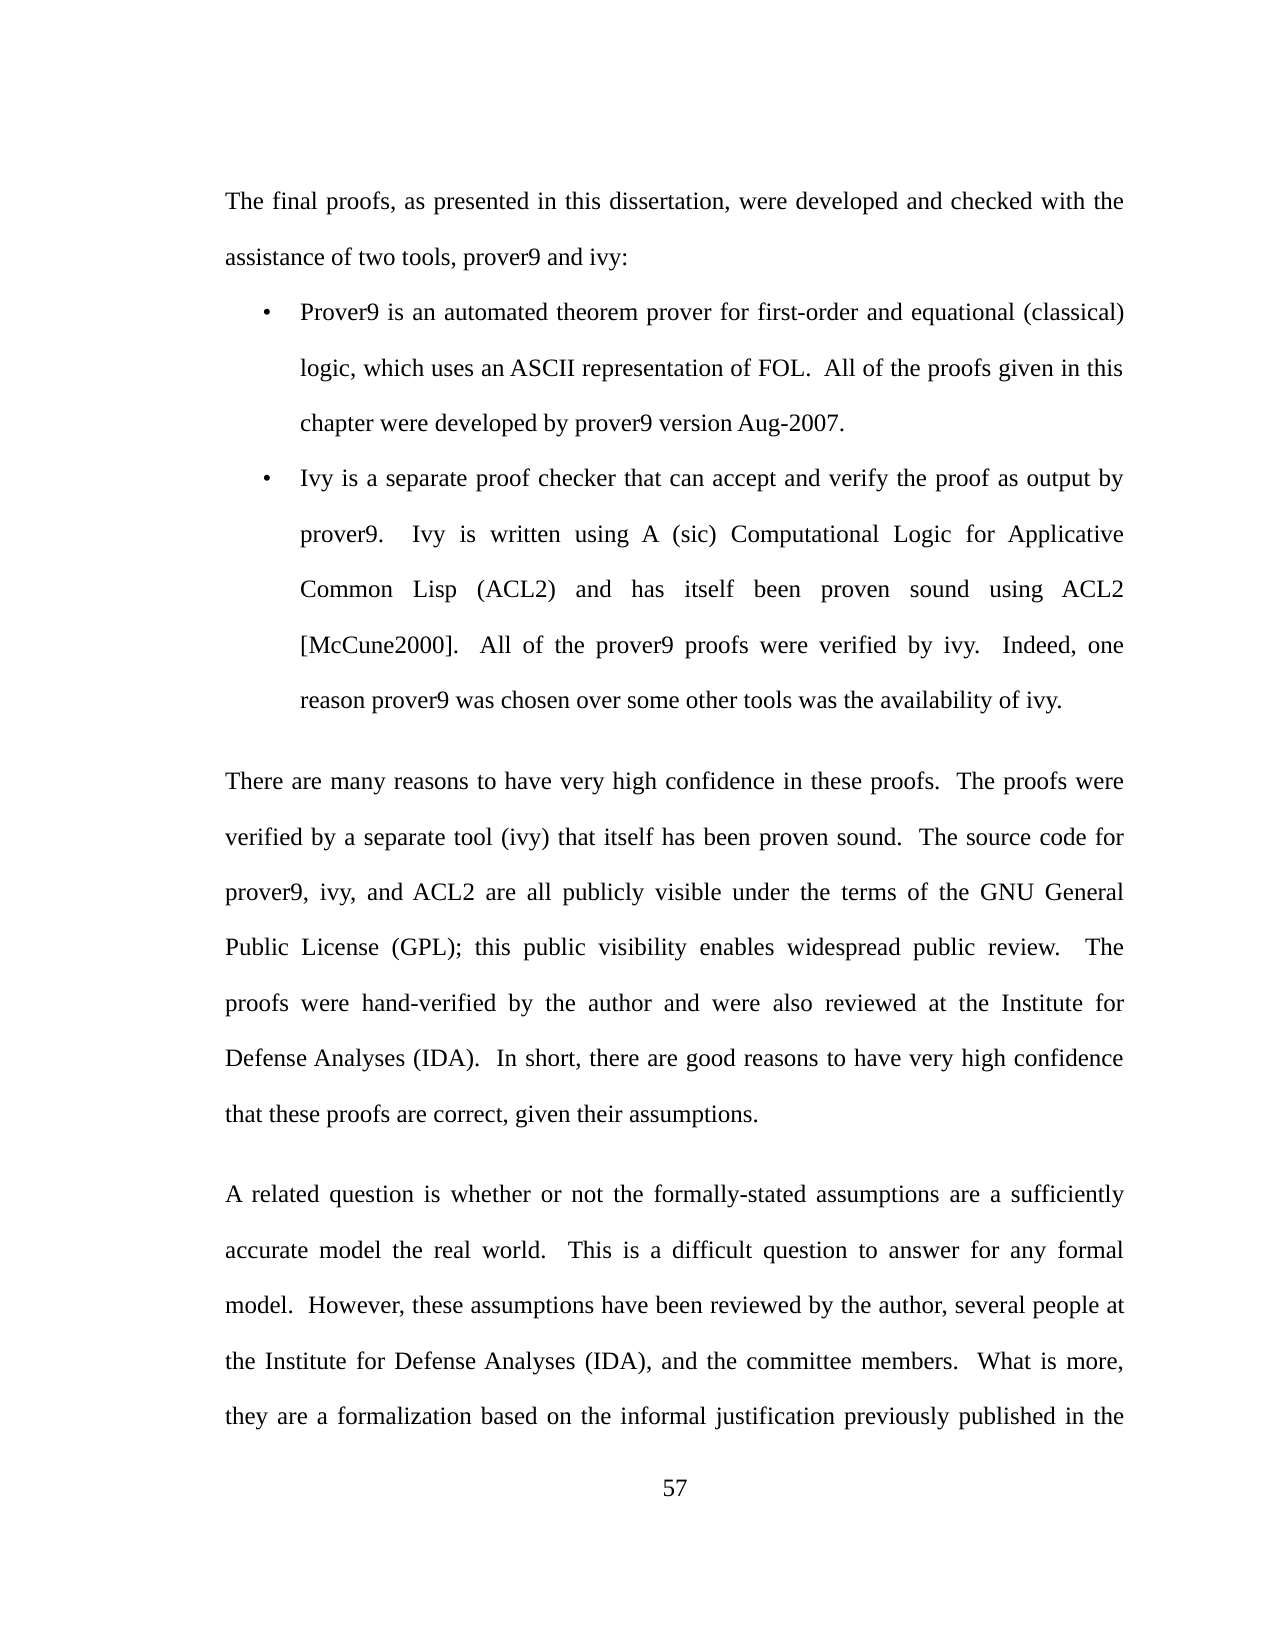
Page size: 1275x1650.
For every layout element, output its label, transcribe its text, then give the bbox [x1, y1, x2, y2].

list Ivy is a separate proof checker that can accept and verify the proof as output by prover9. Ivy is written using A (sic) Computational Logic for Applicative Common Lisp (ACL2) and has itself been proven sound using ACL2 [McCune2000]. All of the prover9 proofs were verified by ivy. Indeed, one reason prover9 was chosen over some other tools was the availability of ivy. [262, 464, 1125, 714]
text The final proofs, as presented in this dissertation, were developed and checked with the assistance of two tools, prover9 and ivy: [225, 187, 1125, 271]
text A related question is whether or not the formally-stated assumptions are a sufficiently accurate model the real world. This is a difficult question to answer for any formal model. However, these assumptions have been reviewed by the author, several people at the Institute for Defense Analyses (IDA), and the committee members. What is more, they are a formalization based on the informal justification previously published in the [225, 1181, 1125, 1430]
list Prover9 is an automated theorem prover for first-order and equational (classical) logic, which uses an ASCII representation of FOL. All of the proofs given in this chapter were developed by prover9 version Aug-2007. [262, 298, 1125, 437]
text There are many reasons to have very high confidence in these proofs. The proofs were verified by a separate tool (ivy) that itself has been proven sound. The source code for prover9, ivy, and ACL2 are all publicly visible under the terms of the GNU General Public License (GPL); this public visibility enables widespread public review. The proofs were hand-verified by the author and were also reviewed at the Institute for Defense Analyses (IDA). In short, there are good reasons to have very high confidence that these proofs are correct, given their assumptions. [225, 767, 1125, 1127]
